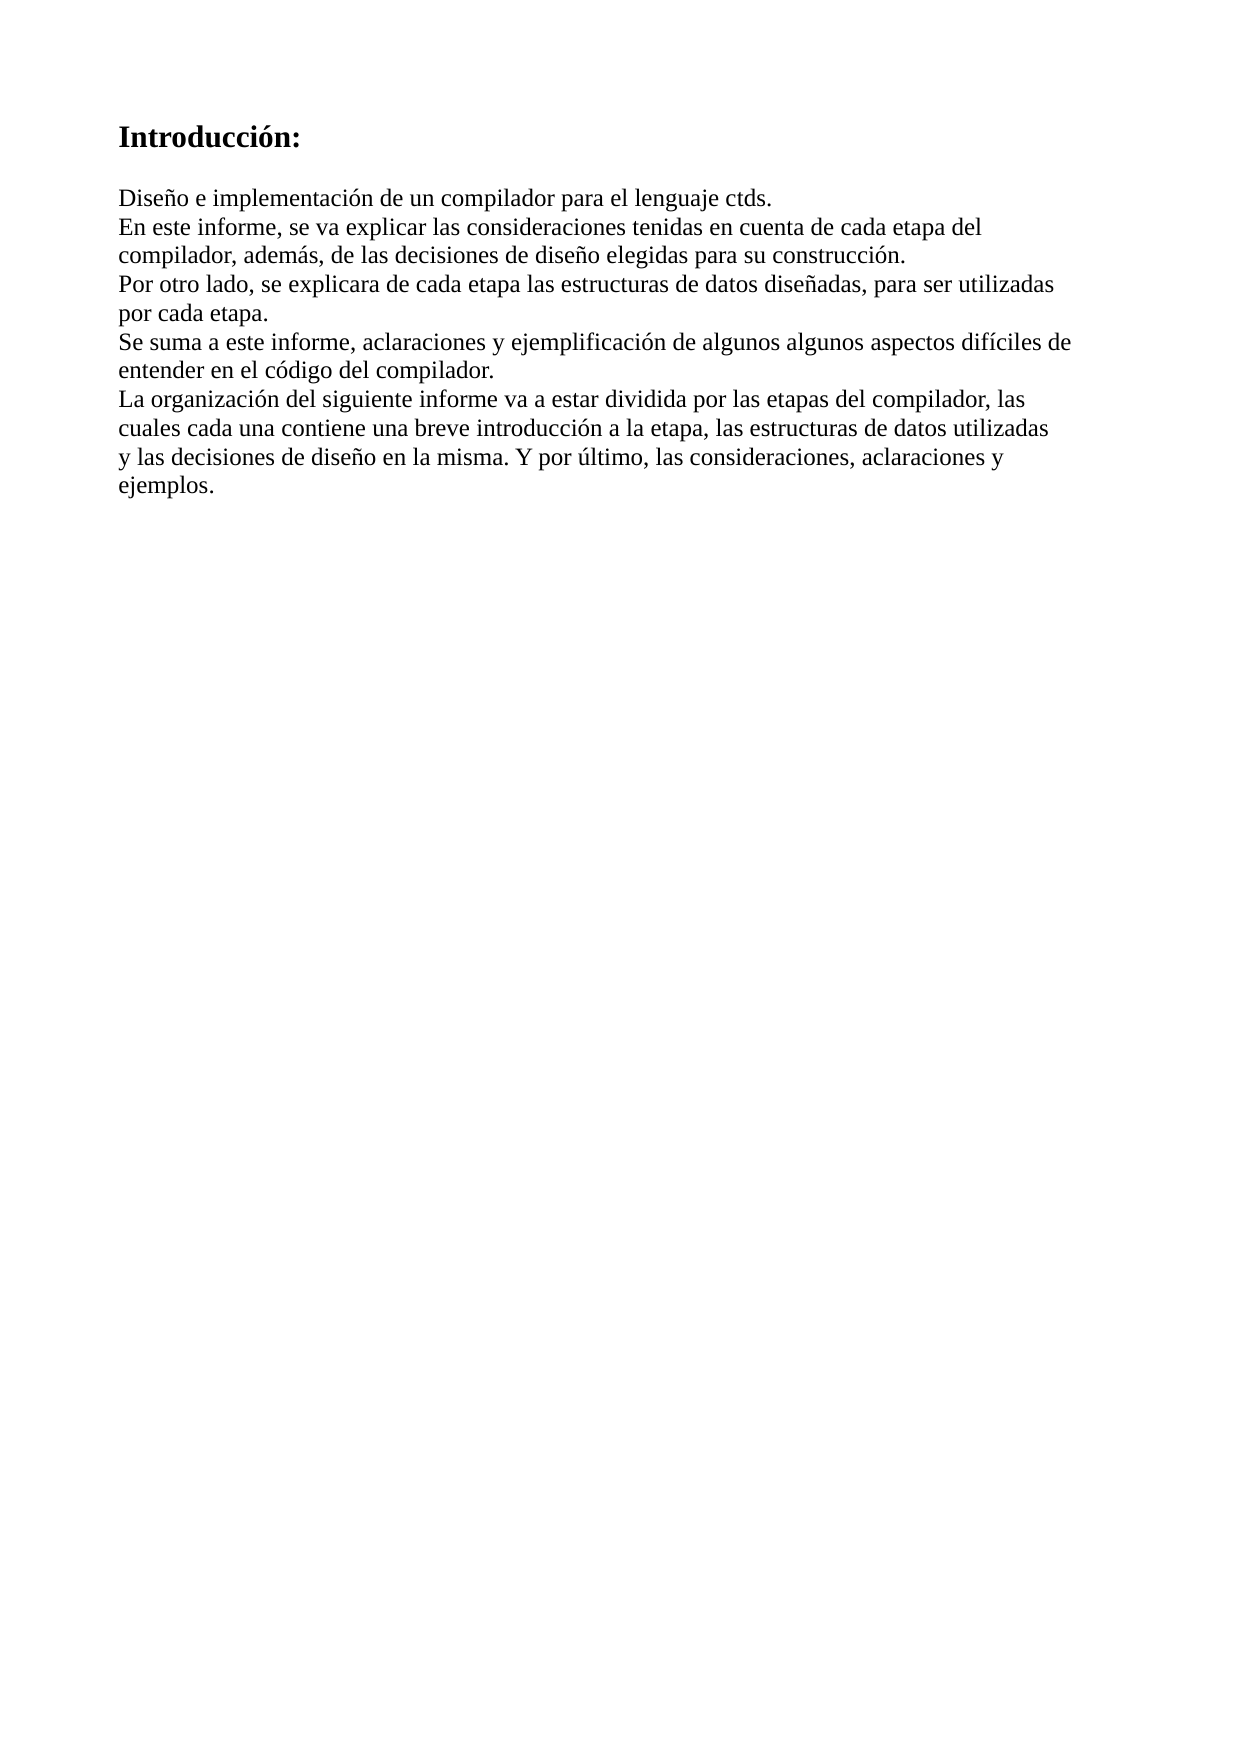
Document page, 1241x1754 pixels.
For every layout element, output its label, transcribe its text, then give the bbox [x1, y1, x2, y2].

text Introducción: [118, 118, 1122, 154]
text Por otro lado, se explicara de cada etapa las estructuras de datos diseñadas, para ser utilizadas [118, 269, 1122, 298]
text En este informe, se va explicar las consideraciones tenidas en cuenta de cada etapa del [118, 212, 1122, 240]
text Diseño e implementación de un compilador para el lenguaje c­tds. [118, 183, 1122, 212]
text entender en el código del compilador. [118, 355, 1122, 384]
text y las decisiones de diseño en la misma. Y por último, las consideraciones, aclaraciones y [118, 442, 1122, 470]
text compilador, además, de las decisiones de diseño elegidas para su construcción. [118, 240, 1122, 269]
text La organización del siguiente informe va a estar dividida por las etapas del compilador, las [118, 384, 1122, 413]
text por cada etapa. [118, 298, 1122, 327]
text Se suma a este informe, aclaraciones y ejemplificación de algunos algunos aspectos difíciles de [118, 327, 1122, 355]
text ejemplos. [118, 470, 1122, 499]
text cuales cada una contiene una breve introducción a la etapa, las estructuras de datos utilizadas [118, 413, 1122, 442]
